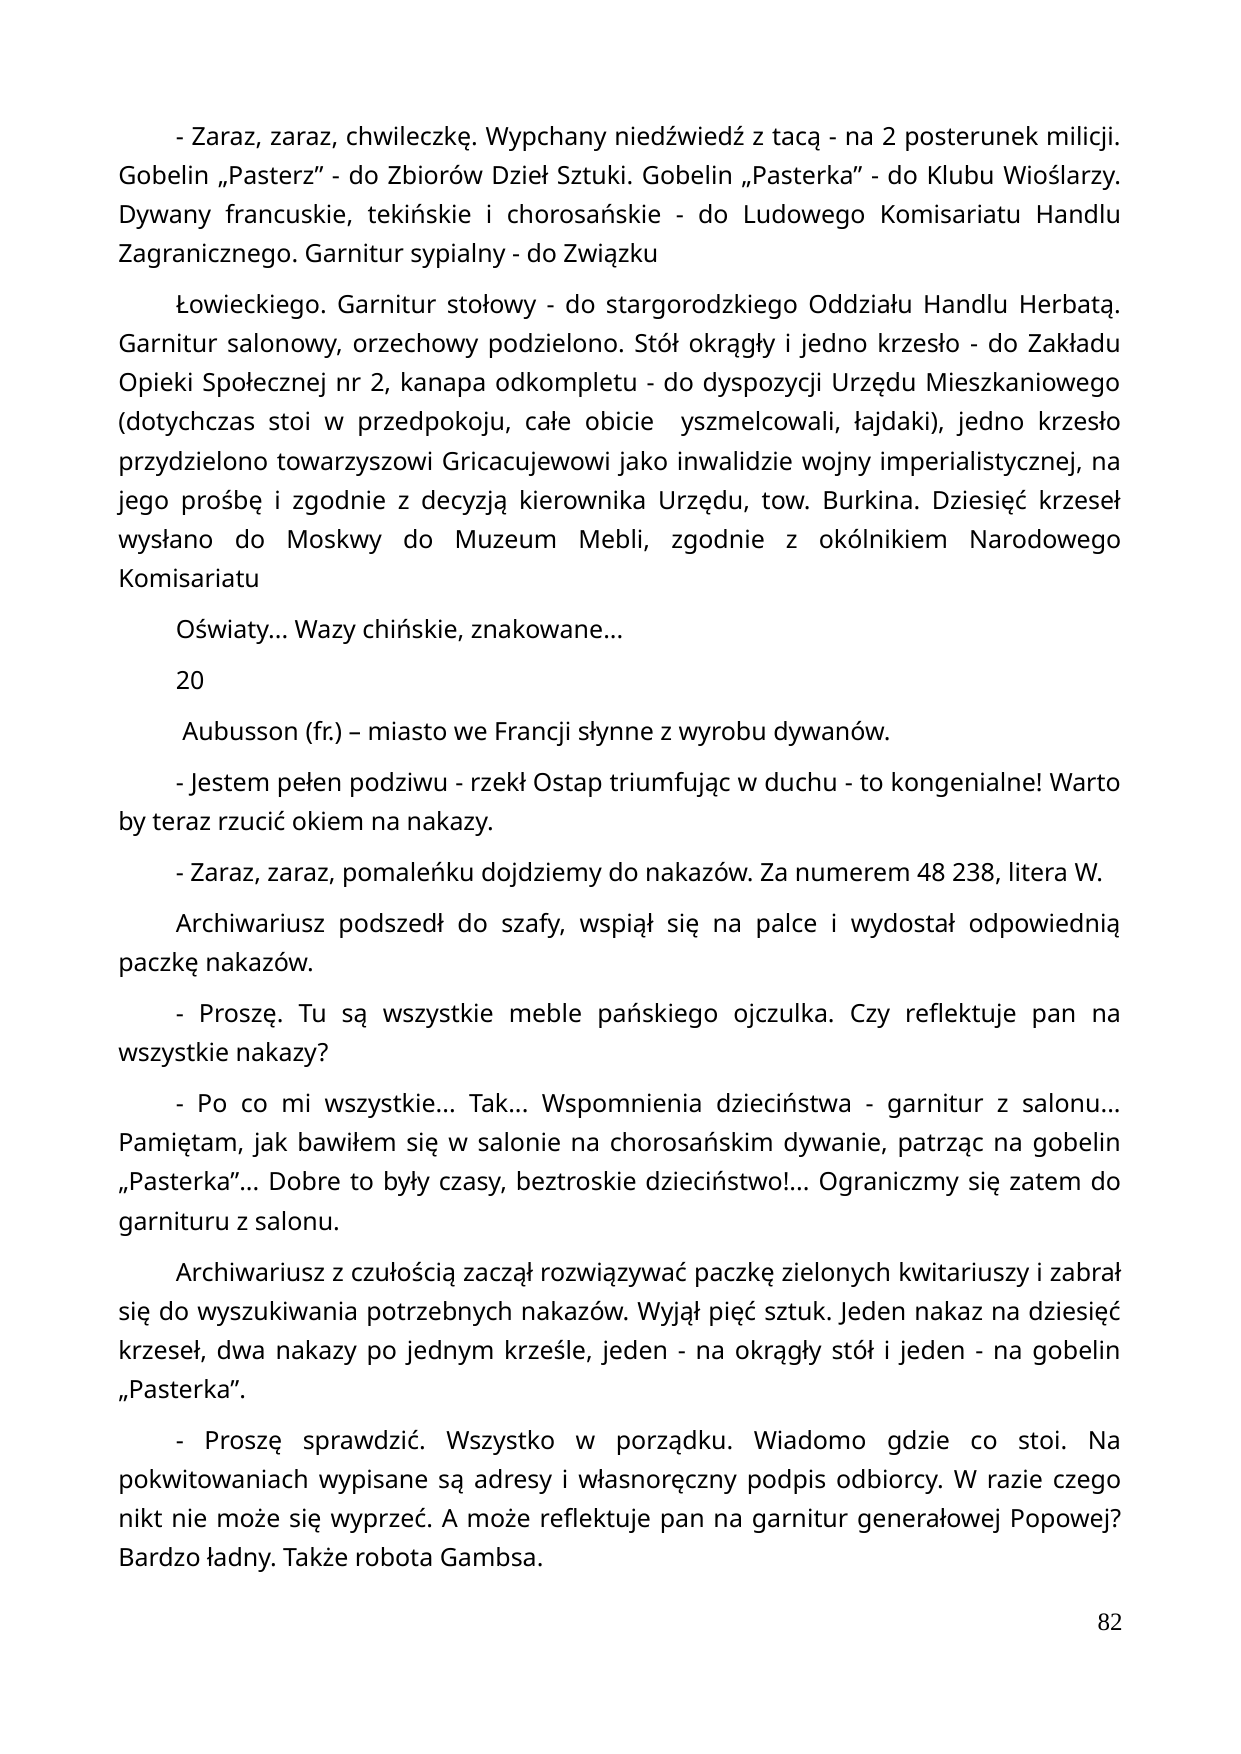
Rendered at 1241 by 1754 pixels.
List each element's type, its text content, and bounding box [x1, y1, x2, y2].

text 20 [118, 663, 1122, 697]
text - Jestem pełen podziwu - rzekł Ostap triumfując w duchu - to kongenialne! Warto by teraz rzucić okiem na nakazy. [118, 764, 1122, 838]
text Łowieckiego. Garnitur stołowy - do stargorodzkiego Oddziału Handlu Herbatą. Garnitur salonowy, orzechowy podzielono. Stół okrągły i jedno krzesło - do Zakładu Opieki Społecznej nr 2, kanapa odkompletu - do dyspozycji Urzędu Mieszkaniowego (dotychczas stoi w przedpokoju, całe obicie yszmelcowali, łajdaki), jedno krzesło przydzielono towarzyszowi Gricacujewowi jako inwalidzie wojny imperialistycznej, na jego prośbę i zgodnie z decyzją kierownika Urzędu, tow. Burkina. Dziesięć krzeseł wysłano do Moskwy do Muzeum Mebli, zgodnie z okólnikiem Narodowego Komisariatu [118, 287, 1122, 595]
text - Proszę sprawdzić. Wszystko w porządku. Wiadomo gdzie co stoi. Na pokwitowaniach wypisane są adresy i własnoręczny podpis odbiorcy. W razie czego nikt nie może się wyprzeć. A może reflektuje pan na garnitur generałowej Popowej? Bardzo ładny. Także robota Gambsa. [118, 1423, 1122, 1574]
text Aubusson (fr.) – miasto we Francji słynne z wyrobu dywanów. [118, 713, 1122, 748]
text - Po co mi wszystkie... Tak... Wspomnienia dzieciństwa - garnitur z salonu... Pamiętam, jak bawiłem się w salonie na chorosańskim dywanie, patrząc na gobelin „Pasterka”... Dobre to były czasy, beztroskie dzieciństwo!... Ograniczmy się zatem do garnituru z salonu. [118, 1086, 1122, 1237]
text Archiwariusz z czułością zaczął rozwiązywać paczkę zielonych kwitariuszy i zabrał się do wyszukiwania potrzebnych nakazów. Wyjął pięć sztuk. Jeden nakaz na dziesięć krzeseł, dwa nakazy po jednym krześle, jeden - na okrągły stół i jeden - na gobelin „Pasterka”. [118, 1254, 1122, 1406]
text - Zaraz, zaraz, pomaleńku dojdziemy do nakazów. Za numerem 48 238, litera W. [118, 854, 1122, 889]
text - Proszę. Tu są wszystkie meble pańskiego ojczulka. Czy reflektuje pan na wszystkie nakazy? [118, 996, 1122, 1069]
text - Zaraz, zaraz, chwileczkę. Wypchany niedźwiedź z tacą - na 2 posterunek milicji. Gobelin „Pasterz” - do Zbiorów Dzieł Sztuki. Gobelin „Pasterka” - do Klubu Wioślarzy. Dywany francuskie, tekińskie i chorosańskie - do Ludowego Komisariatu Handlu Zagranicznego. Garnitur sypialny - do Związku [118, 118, 1122, 270]
text Archiwariusz podszedł do szafy, wspiął się na palce i wydostał odpowiednią paczkę nakazów. [118, 906, 1122, 979]
text Oświaty... Wazy chińskie, znakowane... [118, 612, 1122, 646]
